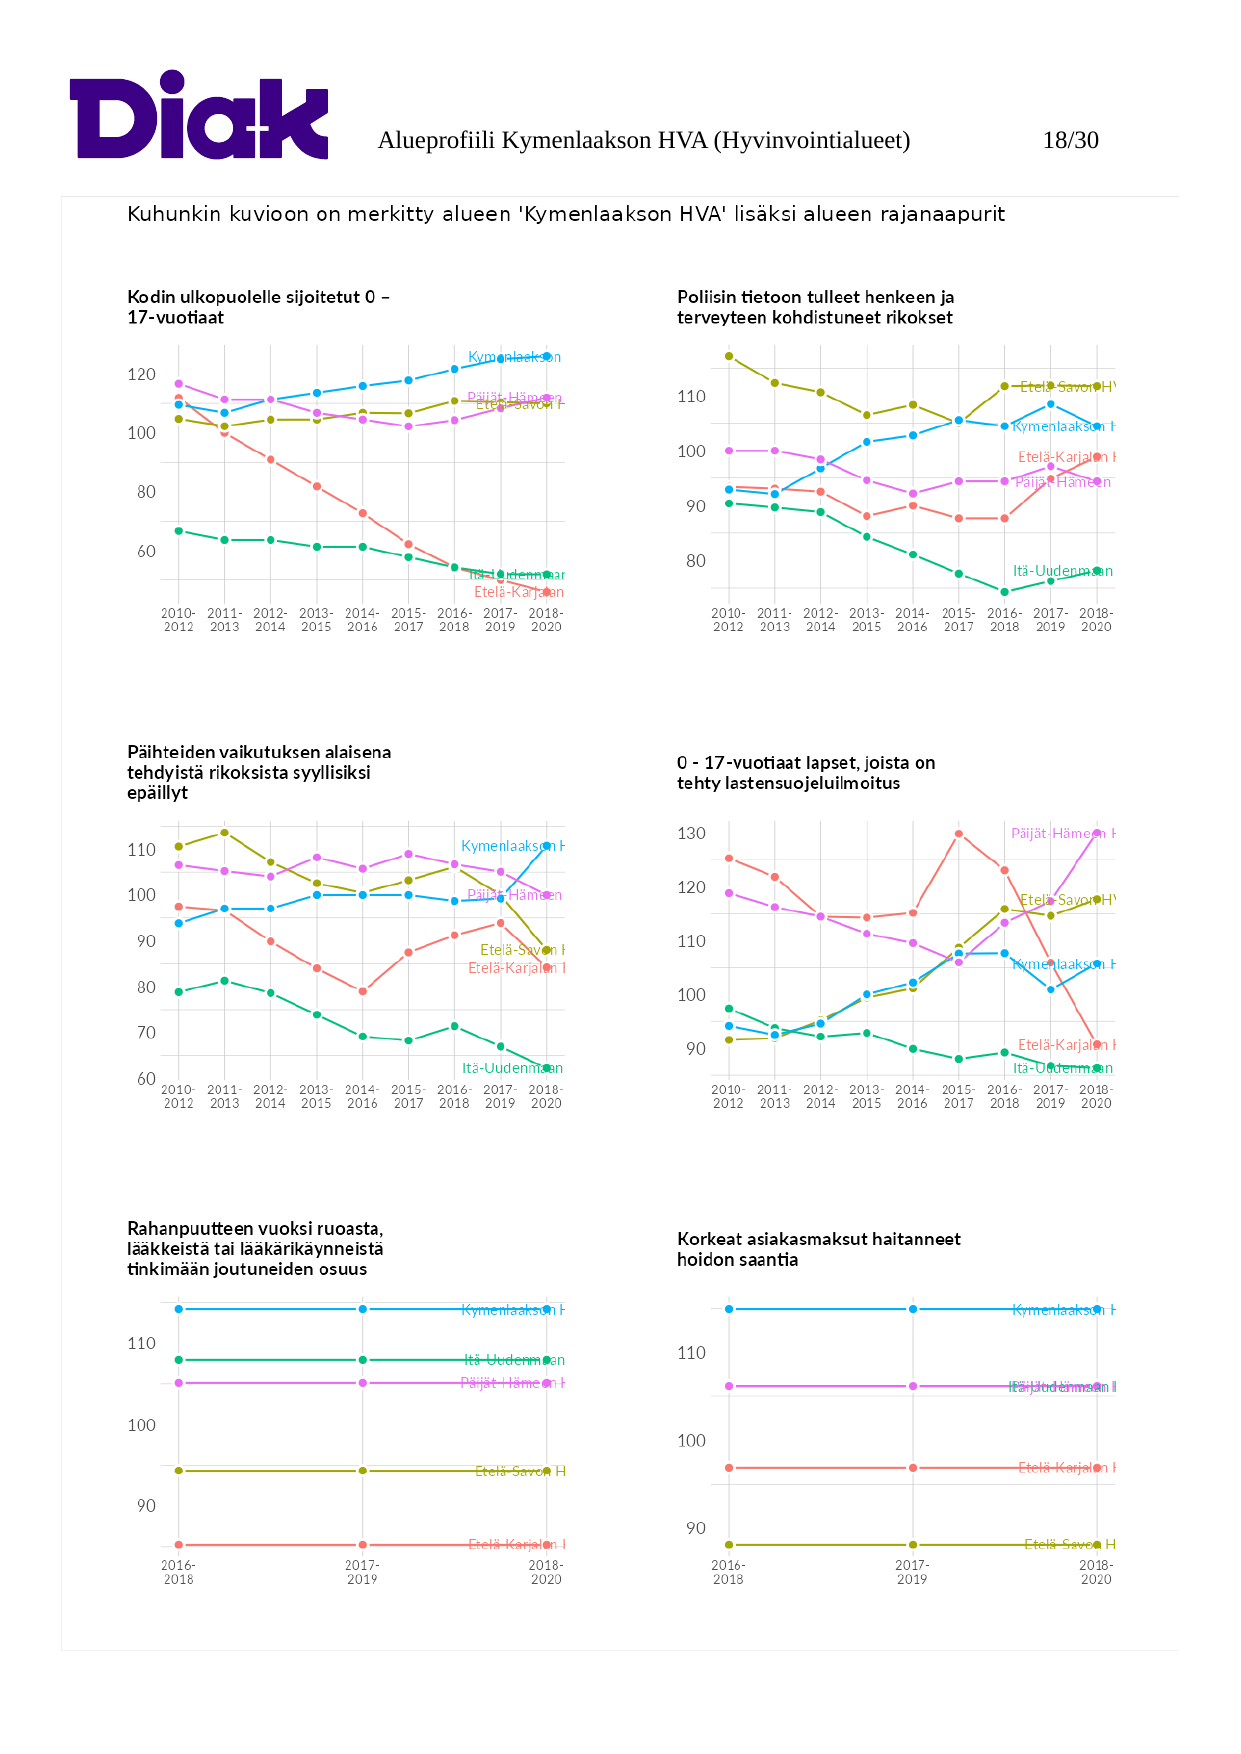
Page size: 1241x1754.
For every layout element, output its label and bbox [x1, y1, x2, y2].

picture [61, 196, 1179, 1651]
